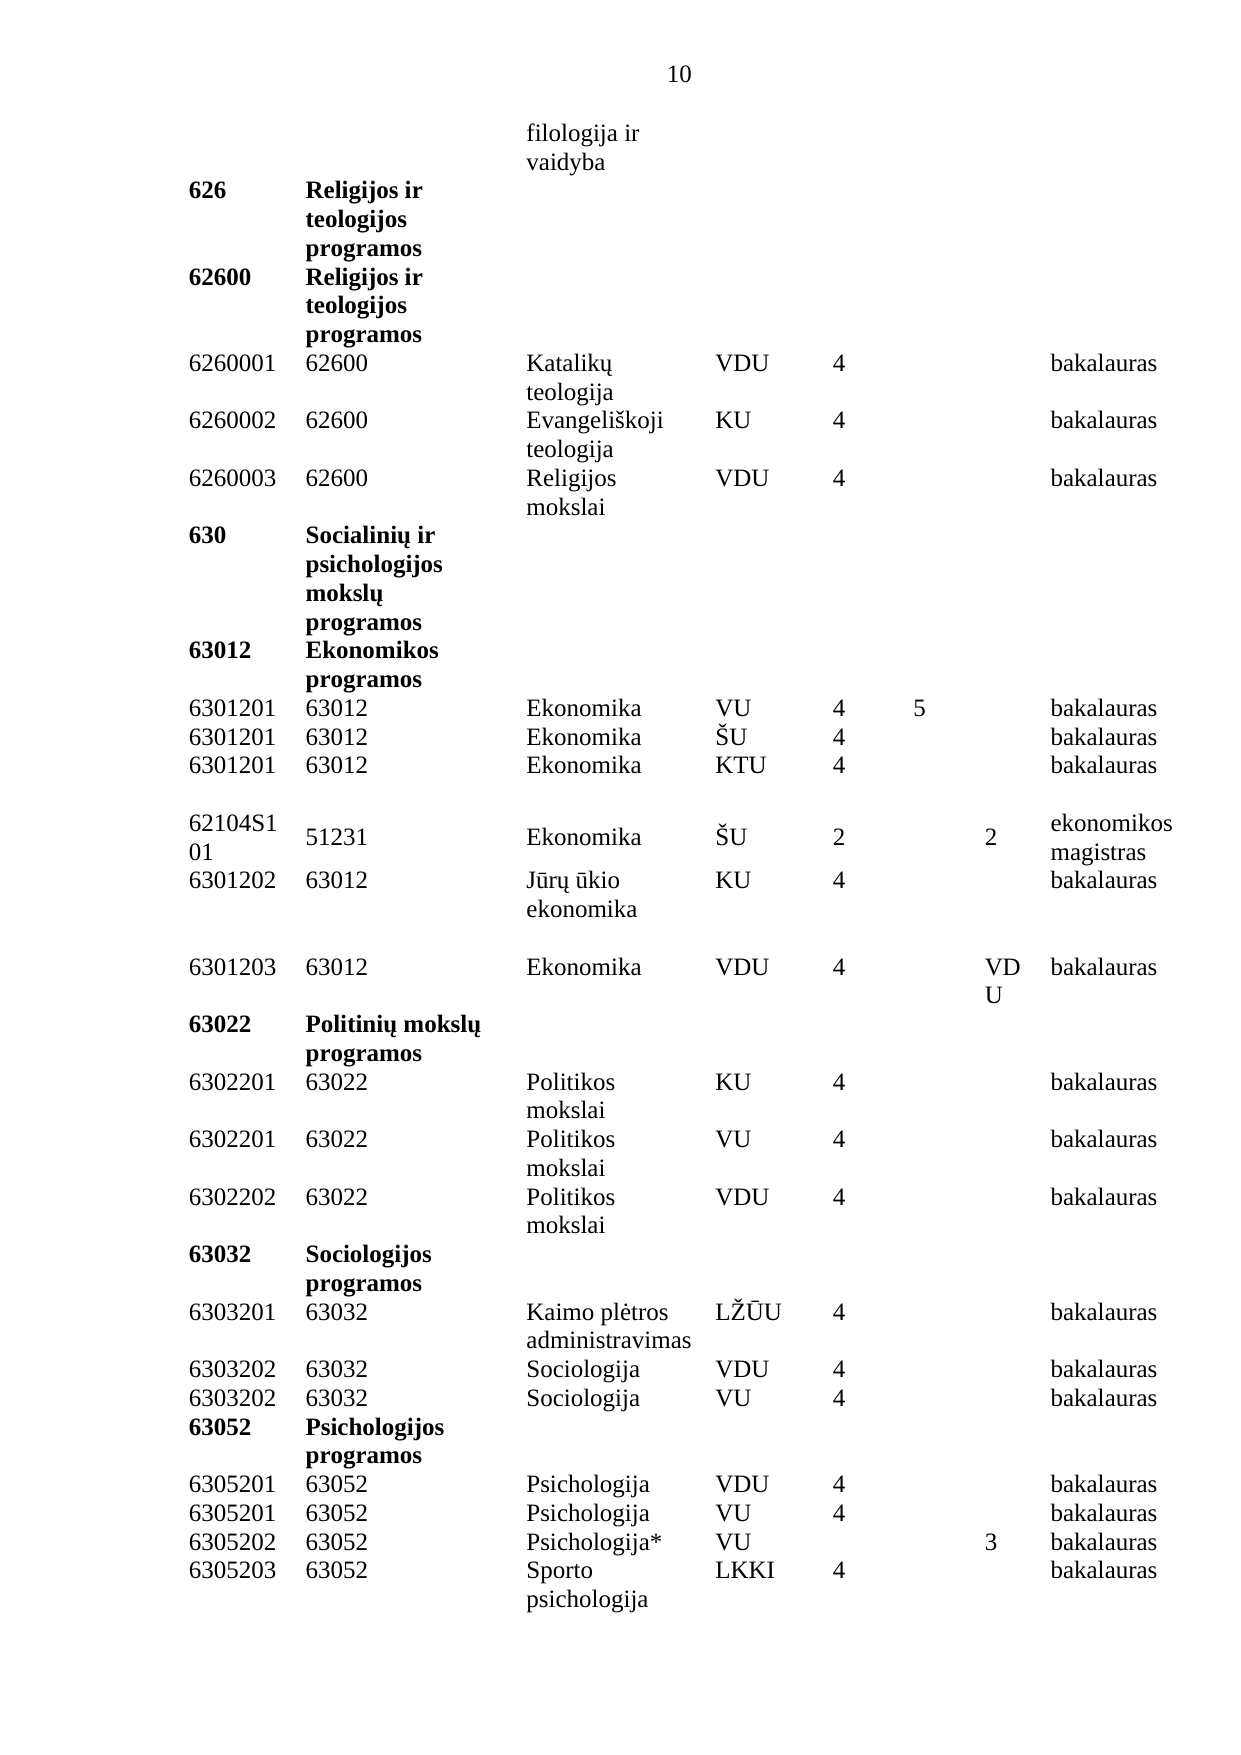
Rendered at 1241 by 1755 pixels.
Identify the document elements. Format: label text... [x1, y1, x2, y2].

table_cell VDU [704, 348, 821, 406]
table_cell VU [704, 1383, 821, 1412]
table_cell [1202, 1556, 1207, 1613]
table_cell 6301202 [177, 866, 294, 923]
table_cell [821, 118, 902, 176]
table_cell [1202, 1527, 1207, 1556]
table_cell [1197, 348, 1202, 406]
table_cell [973, 1124, 1039, 1182]
table_cell bakalauras [1039, 751, 1197, 779]
table_cell [294, 118, 515, 176]
table_cell 6301201 [177, 751, 294, 779]
table_cell [902, 176, 973, 262]
table_cell [902, 521, 973, 636]
table_cell [973, 521, 1039, 636]
table_cell 63022 [177, 1009, 294, 1067]
table_cell [704, 1239, 821, 1297]
table_cell [902, 1556, 973, 1613]
table_cell [973, 779, 1039, 808]
table_cell [1039, 923, 1197, 952]
table_cell [1202, 866, 1207, 923]
table_cell 6302201 [177, 1124, 294, 1182]
table_cell [973, 262, 1039, 348]
table_cell 62600 [294, 348, 515, 406]
table_cell Ekonomika [515, 722, 704, 751]
table_cell 63052 [177, 1412, 294, 1469]
table_cell [294, 923, 515, 952]
table_cell 2 [973, 808, 1039, 866]
table_cell [902, 348, 973, 406]
table_cell Ekonomika [515, 693, 704, 722]
table_cell Sociologijos programos [294, 1239, 515, 1297]
table_cell Evangeliškoji teologija [515, 406, 704, 463]
table_cell [1202, 1297, 1207, 1354]
table_cell 6260002 [177, 406, 294, 463]
table_cell 6302201 [177, 1067, 294, 1124]
table_cell [973, 636, 1039, 693]
table_cell 63012 [177, 636, 294, 693]
table_cell Psichologija [515, 1498, 704, 1527]
table_cell Politikos mokslai [515, 1124, 704, 1182]
table_cell 4 [821, 751, 902, 779]
table_cell [704, 176, 821, 262]
table_cell [973, 722, 1039, 751]
table_cell bakalauras [1039, 1182, 1197, 1239]
table_cell [1202, 118, 1207, 176]
table_cell 63012 [294, 693, 515, 722]
table_cell [1202, 1009, 1207, 1067]
table_cell Religijos mokslai [515, 463, 704, 521]
table_cell [902, 1498, 973, 1527]
table_cell [821, 1009, 902, 1067]
table_cell [1202, 1469, 1207, 1498]
table_cell 63032 [294, 1354, 515, 1383]
table_cell [515, 1009, 704, 1067]
table_cell VDU [704, 952, 821, 1009]
table_cell 4 [821, 406, 902, 463]
table_cell [1197, 118, 1202, 176]
table_cell Jūrų ūkio ekonomika [515, 866, 704, 923]
table_cell 63012 [294, 952, 515, 1009]
table_cell [902, 952, 973, 1009]
table_cell 63052 [294, 1469, 515, 1498]
table_cell [704, 779, 821, 808]
table_cell 4 [821, 952, 902, 1009]
table_cell VU [704, 1498, 821, 1527]
table_cell [515, 636, 704, 693]
table_cell [902, 118, 973, 176]
table_cell Psichologija* [515, 1527, 704, 1556]
table_cell [515, 1412, 704, 1469]
table_cell 4 [821, 1297, 902, 1354]
table_cell [973, 348, 1039, 406]
table_cell bakalauras [1039, 1383, 1197, 1412]
table_cell [973, 693, 1039, 722]
table_cell [1202, 636, 1207, 693]
table_cell 63032 [294, 1383, 515, 1412]
table_cell [973, 1009, 1039, 1067]
table_cell KTU [704, 751, 821, 779]
table_cell 63022 [294, 1067, 515, 1124]
table_cell Sociologija [515, 1354, 704, 1383]
table_cell [515, 779, 704, 808]
table_cell [821, 1412, 902, 1469]
table_cell [515, 176, 704, 262]
table_cell [1197, 1124, 1202, 1182]
table_cell VU [704, 1124, 821, 1182]
table_cell [973, 406, 1039, 463]
table_cell VDU [704, 1354, 821, 1383]
table_cell [704, 636, 821, 693]
table_cell [902, 923, 973, 952]
table_cell 4 [821, 348, 902, 406]
table_cell [973, 1498, 1039, 1527]
table_cell 6303201 [177, 1297, 294, 1354]
table_cell bakalauras [1039, 1556, 1197, 1613]
table_cell [821, 923, 902, 952]
table_cell [973, 1412, 1039, 1469]
table_cell [1197, 1239, 1202, 1297]
table_cell [1039, 1009, 1197, 1067]
table_cell ŠU [704, 808, 821, 866]
table_cell [902, 262, 973, 348]
table_cell [294, 779, 515, 808]
table_cell [704, 1009, 821, 1067]
table_cell VDU [704, 1469, 821, 1498]
table_cell 4 [821, 1556, 902, 1613]
table_cell [1197, 1297, 1202, 1354]
table_cell [1197, 1182, 1202, 1239]
table_cell Politikos mokslai [515, 1067, 704, 1124]
table_cell [1197, 262, 1202, 348]
table_cell [902, 866, 973, 923]
table_cell 6301201 [177, 693, 294, 722]
table_cell Politinių mokslų programos [294, 1009, 515, 1067]
table_cell Ekonomika [515, 952, 704, 1009]
table_cell 6305202 [177, 1527, 294, 1556]
table_cell 4 [821, 1354, 902, 1383]
table_cell ŠU [704, 722, 821, 751]
table_cell 63052 [294, 1498, 515, 1527]
table_cell [973, 751, 1039, 779]
table_cell [515, 1239, 704, 1297]
table_cell [973, 1239, 1039, 1297]
table_cell [1202, 1354, 1207, 1383]
table_cell [902, 1182, 973, 1239]
table_cell [973, 176, 1039, 262]
table_cell [821, 1239, 902, 1297]
table_cell 6303202 [177, 1354, 294, 1383]
table_cell [902, 636, 973, 693]
table_cell [177, 118, 294, 176]
table_cell Ekonomikos programos [294, 636, 515, 693]
table_cell [902, 1383, 973, 1412]
table_cell 4 [821, 693, 902, 722]
table_cell VDU [973, 952, 1039, 1009]
table_cell VU [704, 693, 821, 722]
table_cell 62600 [294, 463, 515, 521]
table_cell [1202, 952, 1207, 1009]
table_cell [902, 1354, 973, 1383]
table_cell VDU [704, 1182, 821, 1239]
table_cell [1202, 923, 1207, 952]
table_cell 62104S101 [177, 808, 294, 866]
table_cell [821, 636, 902, 693]
table_cell [1202, 1124, 1207, 1182]
table_cell [973, 1556, 1039, 1613]
table_cell 51231 [294, 808, 515, 866]
table_cell 4 [821, 1469, 902, 1498]
table_cell [515, 521, 704, 636]
table_cell [1197, 1498, 1202, 1527]
table_cell 4 [821, 1182, 902, 1239]
table_cell [1039, 636, 1197, 693]
table_cell 6305201 [177, 1498, 294, 1527]
table_cell [1197, 866, 1202, 923]
table_cell [1197, 1412, 1202, 1469]
table_cell [902, 463, 973, 521]
table_cell 63012 [294, 866, 515, 923]
table_cell [704, 118, 821, 176]
table_cell [1202, 463, 1207, 521]
table_cell Katalikų teologija [515, 348, 704, 406]
table_cell [1197, 176, 1202, 262]
table_cell [973, 1354, 1039, 1383]
table_cell bakalauras [1039, 1297, 1197, 1354]
table_cell [902, 751, 973, 779]
table_cell [1197, 751, 1202, 779]
table_cell [973, 1383, 1039, 1412]
table_cell [1197, 923, 1202, 952]
table_cell bakalauras [1039, 722, 1197, 751]
table_cell 3 [973, 1527, 1039, 1556]
table_cell [821, 262, 902, 348]
table_cell bakalauras [1039, 348, 1197, 406]
table_cell [902, 1124, 973, 1182]
table_cell [1039, 1412, 1197, 1469]
table_cell [1197, 808, 1202, 866]
table_cell Religijos ir teologijos programos [294, 176, 515, 262]
table_cell [1197, 1383, 1202, 1412]
table_cell [177, 923, 294, 952]
table_cell [1039, 262, 1197, 348]
table_cell [704, 521, 821, 636]
table_cell Ekonomika [515, 808, 704, 866]
table_cell [973, 463, 1039, 521]
table_cell [704, 262, 821, 348]
table_cell [1197, 1556, 1202, 1613]
table_cell 4 [821, 722, 902, 751]
table_cell 2 [821, 808, 902, 866]
table_cell bakalauras [1039, 406, 1197, 463]
table_cell [1202, 808, 1207, 866]
table_cell bakalauras [1039, 463, 1197, 521]
table_cell Sporto psichologija [515, 1556, 704, 1613]
table_cell [973, 866, 1039, 923]
table_cell [1202, 1383, 1207, 1412]
table_cell 4 [821, 866, 902, 923]
table_cell [902, 1412, 973, 1469]
table_cell [1197, 1469, 1202, 1498]
table_cell 630 [177, 521, 294, 636]
table_cell bakalauras [1039, 1124, 1197, 1182]
table_cell 6305201 [177, 1469, 294, 1498]
table_cell 6301203 [177, 952, 294, 1009]
table_cell [1202, 1182, 1207, 1239]
table_cell [821, 176, 902, 262]
table_cell [1197, 636, 1202, 693]
table_cell 6305203 [177, 1556, 294, 1613]
table_cell Socialinių ir psichologijos mokslų programos [294, 521, 515, 636]
table_cell [1202, 693, 1207, 722]
table_cell LŽŪU [704, 1297, 821, 1354]
table_cell [1197, 779, 1202, 808]
table_cell 4 [821, 1383, 902, 1412]
table_cell KU [704, 406, 821, 463]
table_cell Politikos mokslai [515, 1182, 704, 1239]
table_cell [821, 779, 902, 808]
table_cell Religijos ir teologijos programos [294, 262, 515, 348]
table_cell 63022 [294, 1124, 515, 1182]
table_cell bakalauras [1039, 1527, 1197, 1556]
table_cell [902, 1527, 973, 1556]
table_cell [973, 923, 1039, 952]
table_cell 63032 [177, 1239, 294, 1297]
table_cell [515, 923, 704, 952]
table_cell 62600 [294, 406, 515, 463]
table_cell [1197, 1009, 1202, 1067]
table_cell 63052 [294, 1527, 515, 1556]
table_cell 626 [177, 176, 294, 262]
table_cell [1197, 521, 1202, 636]
table_cell bakalauras [1039, 1067, 1197, 1124]
table_cell [902, 1297, 973, 1354]
table_cell [1197, 693, 1202, 722]
table_cell VU [704, 1527, 821, 1556]
table_cell 6301201 [177, 722, 294, 751]
table_cell [973, 1297, 1039, 1354]
table_cell bakalauras [1039, 1469, 1197, 1498]
table_cell Ekonomika [515, 751, 704, 779]
table_cell [902, 808, 973, 866]
table_cell 4 [821, 1067, 902, 1124]
table_cell 6303202 [177, 1383, 294, 1412]
table_cell [1197, 406, 1202, 463]
table_cell VDU [704, 463, 821, 521]
table_cell [1039, 521, 1197, 636]
table_cell [1202, 1239, 1207, 1297]
table_cell 6260001 [177, 348, 294, 406]
table_cell 4 [821, 1498, 902, 1527]
table_cell [1202, 1498, 1207, 1527]
table_cell [704, 1412, 821, 1469]
table_cell bakalauras [1039, 866, 1197, 923]
table_cell [973, 1469, 1039, 1498]
table_cell Psichologija [515, 1469, 704, 1498]
table_cell LKKI [704, 1556, 821, 1613]
table_cell bakalauras [1039, 952, 1197, 1009]
table_cell [1197, 952, 1202, 1009]
table_cell [821, 521, 902, 636]
table_cell 63022 [294, 1182, 515, 1239]
table_cell KU [704, 866, 821, 923]
table_cell Psichologijos programos [294, 1412, 515, 1469]
table_cell [902, 1009, 973, 1067]
table_cell bakalauras [1039, 693, 1197, 722]
table_cell bakalauras [1039, 1498, 1197, 1527]
table_cell 63012 [294, 722, 515, 751]
table_cell filologija ir vaidyba [515, 118, 704, 176]
table_cell [902, 779, 973, 808]
table_cell Sociologija [515, 1383, 704, 1412]
table_cell [973, 1067, 1039, 1124]
table_cell [704, 923, 821, 952]
table_cell 6260003 [177, 463, 294, 521]
table_cell [177, 779, 294, 808]
table_cell [1202, 1067, 1207, 1124]
table_cell [1039, 779, 1197, 808]
table_cell 6302202 [177, 1182, 294, 1239]
table_cell [1202, 348, 1207, 406]
table_cell [1202, 1412, 1207, 1469]
table_cell [1197, 1354, 1202, 1383]
table_cell [1202, 176, 1207, 262]
table_cell 63012 [294, 751, 515, 779]
table_cell 62600 [177, 262, 294, 348]
table_cell [1202, 406, 1207, 463]
table_cell [1039, 1239, 1197, 1297]
table_cell KU [704, 1067, 821, 1124]
table_cell 4 [821, 1124, 902, 1182]
table_cell [1197, 722, 1202, 751]
table_cell bakalauras [1039, 1354, 1197, 1383]
table_cell 63032 [294, 1297, 515, 1354]
table_cell [1202, 521, 1207, 636]
table_cell [902, 1239, 973, 1297]
table_cell 63052 [294, 1556, 515, 1613]
table_cell 5 [902, 693, 973, 722]
table_cell [902, 1469, 973, 1498]
table_cell [902, 1067, 973, 1124]
table_cell [973, 118, 1039, 176]
table_cell 4 [821, 463, 902, 521]
table_cell [1202, 751, 1207, 779]
table_cell ekonomikos magistras [1039, 808, 1197, 866]
table_cell [902, 722, 973, 751]
table_cell [1039, 118, 1197, 176]
table_cell [1202, 262, 1207, 348]
table_cell [821, 1527, 902, 1556]
table_cell [1202, 722, 1207, 751]
table_cell [1202, 779, 1207, 808]
table_cell [902, 406, 973, 463]
table_cell [1197, 1527, 1202, 1556]
table_cell [515, 262, 704, 348]
table_cell [1039, 176, 1197, 262]
table_cell [1197, 463, 1202, 521]
table_cell [1197, 1067, 1202, 1124]
table_cell Kaimo plėtros administravimas [515, 1297, 704, 1354]
table_cell [973, 1182, 1039, 1239]
